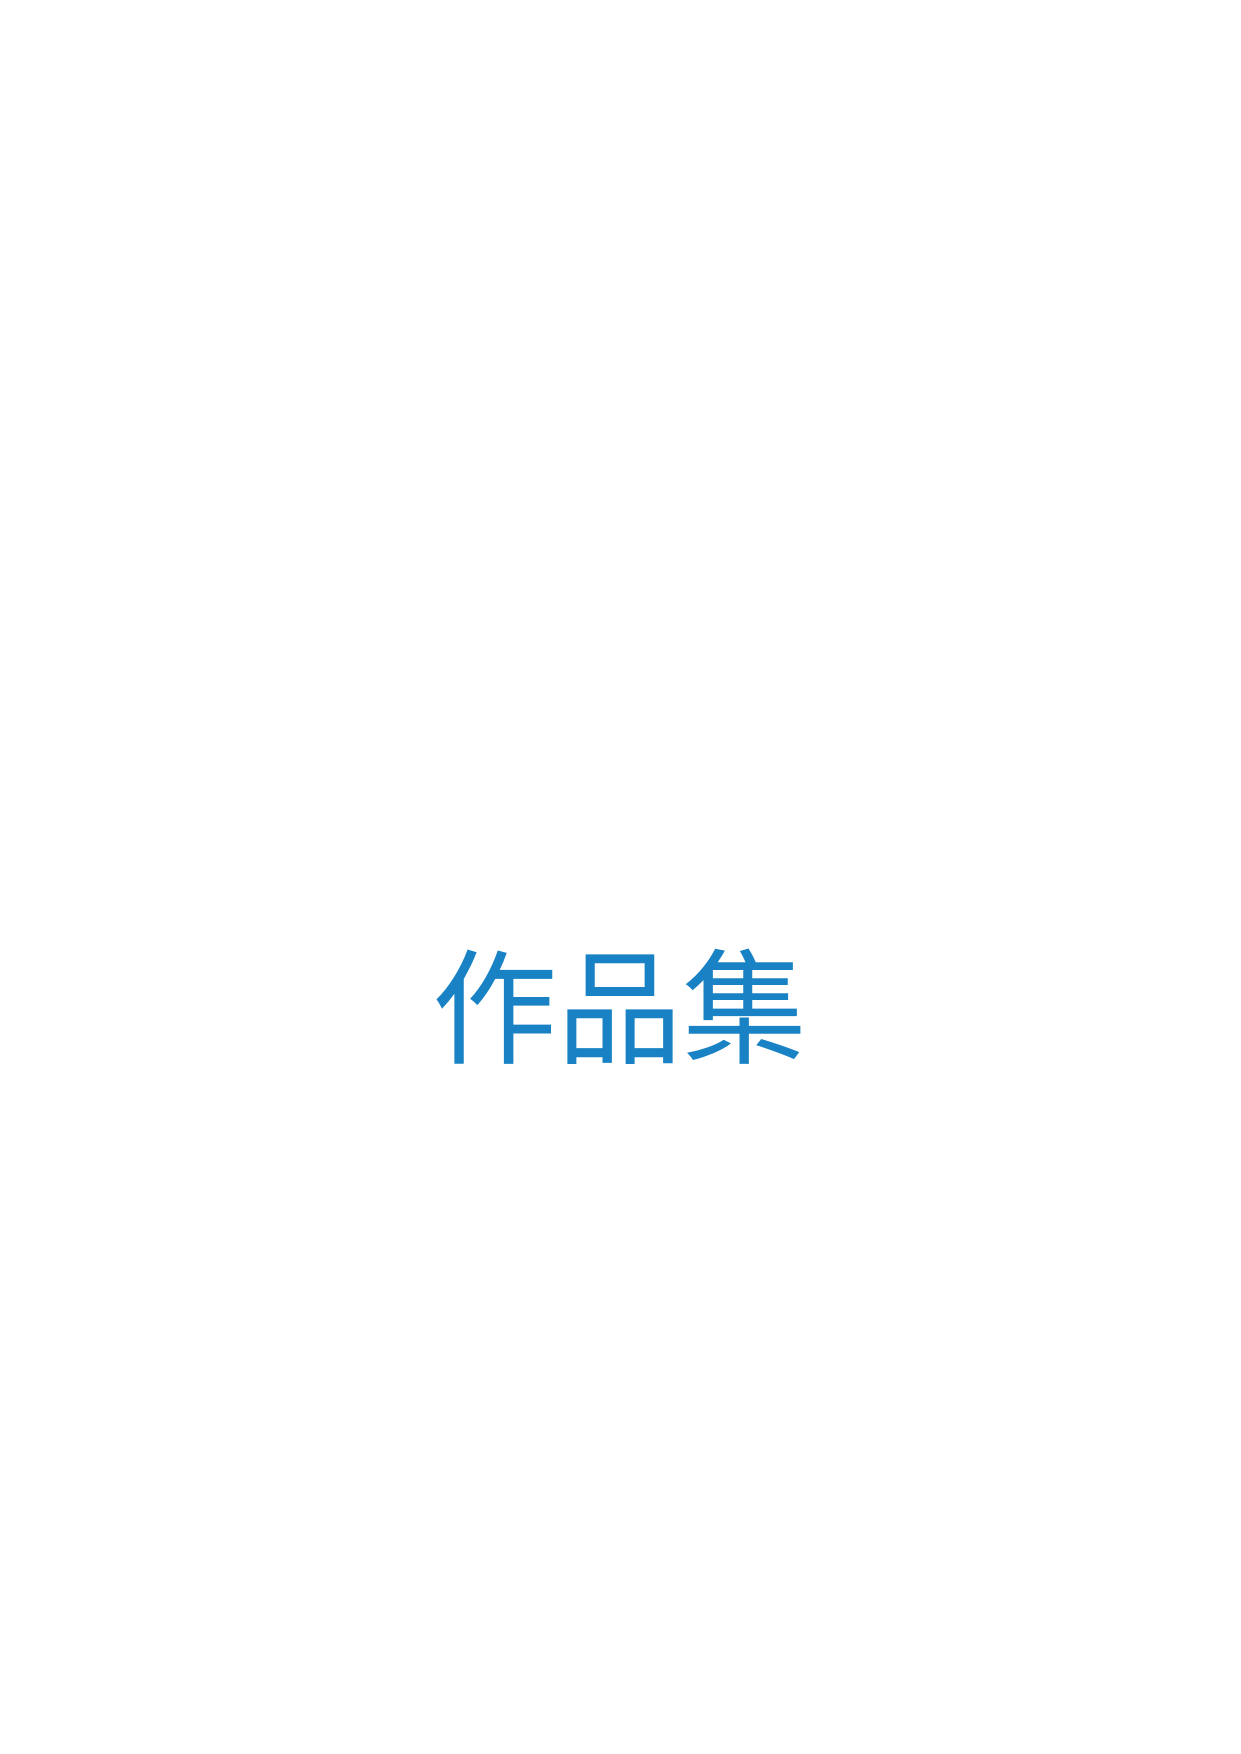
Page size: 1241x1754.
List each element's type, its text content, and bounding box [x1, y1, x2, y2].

subtitle 作品集 [118, 909, 1122, 1090]
